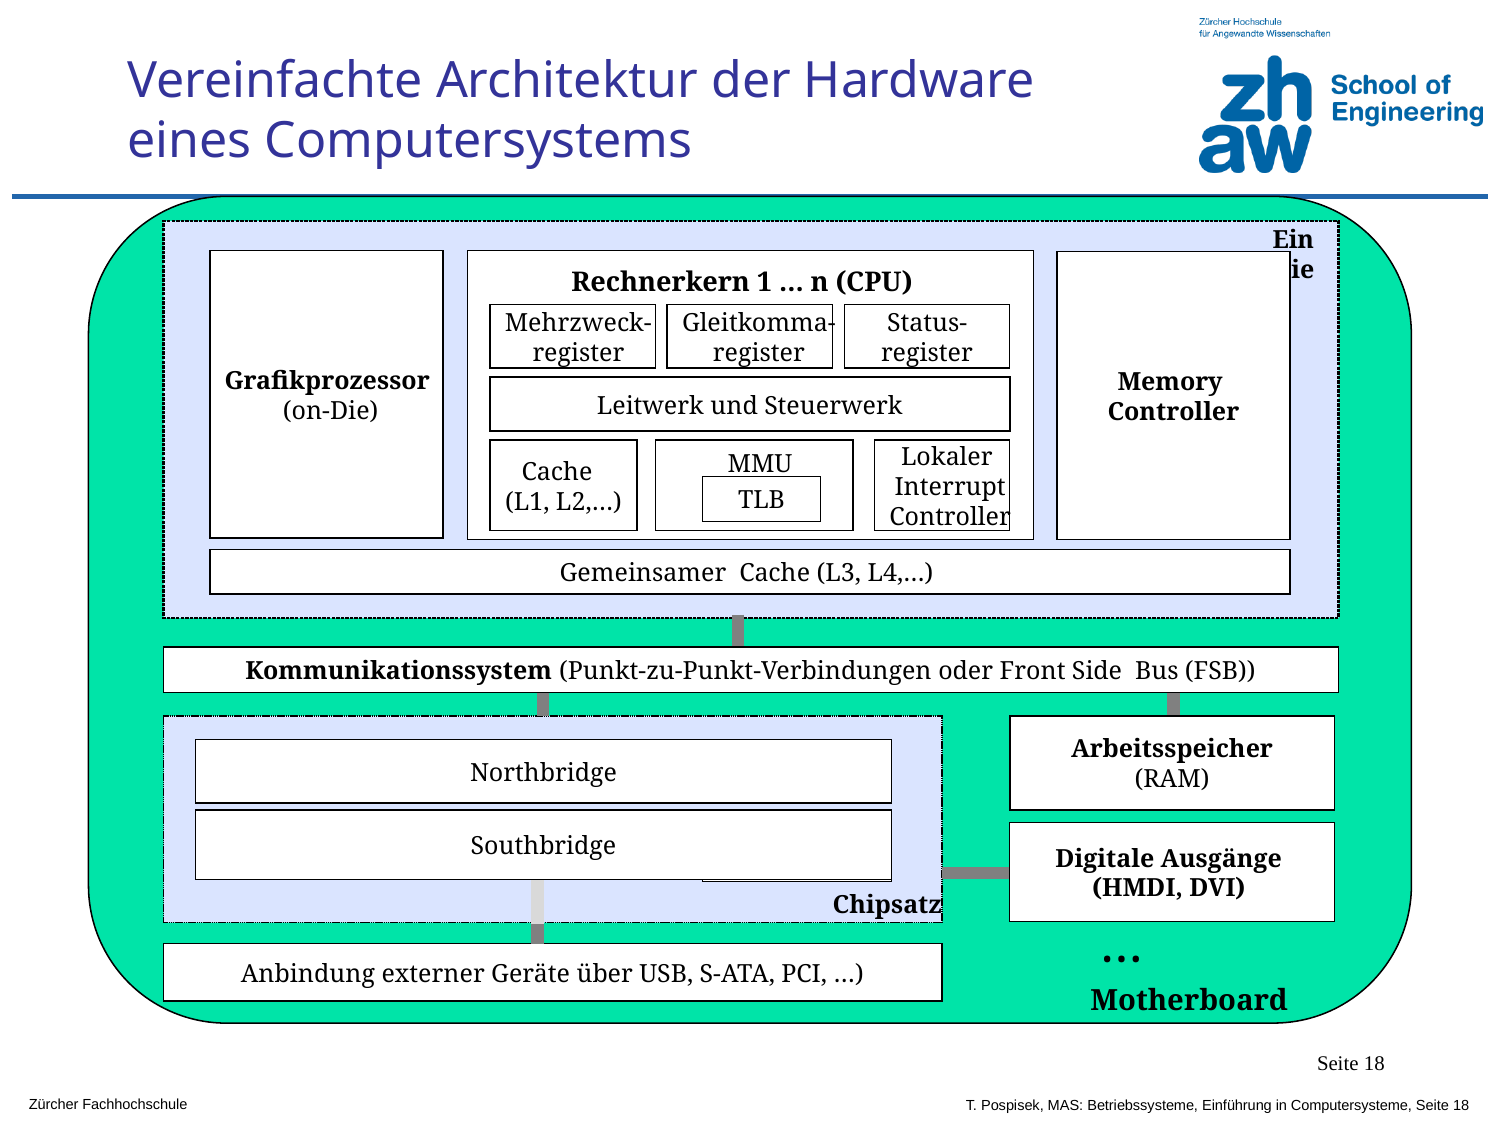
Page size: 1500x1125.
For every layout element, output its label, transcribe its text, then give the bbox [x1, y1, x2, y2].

title Vereinfachte Architektur der Hardware eines Computersystems [112, 50, 1391, 175]
text_box Northbridge [195, 739, 892, 803]
text_box Southbridge [195, 809, 892, 880]
text_box Gemeinsamer Cache (L3, L4,…) [209, 549, 1290, 594]
text_box Memory Controller [1057, 251, 1290, 540]
text_box [544, 880, 817, 922]
text_box Status- register [844, 304, 1010, 368]
text_box Arbeitsspeicher (RAM) [1009, 715, 1335, 810]
text_box Digitale Ausgänge (HMDI, DVI) [1009, 822, 1335, 922]
text_box Motherboard [1075, 973, 1303, 1024]
text_box Leitwerk und Steuerwerk [490, 376, 1010, 432]
text_box [163, 221, 1339, 618]
text_box Rechnerkern 1 … n (CPU) [556, 256, 928, 305]
text_box … [1045, 922, 1199, 980]
text_box Cache (L1, L2,…) [490, 440, 638, 531]
text_box Ein Die [1234, 216, 1353, 292]
text_box Mehrzweck- register [490, 304, 656, 368]
text_box TLB [702, 476, 821, 522]
text_box Chipsatz [817, 881, 957, 927]
text_box Gleitkomma- register [667, 304, 833, 368]
text_box Lokaler Interrupt Controller [874, 440, 1010, 531]
text_box Grafikprozessor (on-Die) [209, 250, 443, 539]
text_box Kommunikationssystem (Punkt-zu-Punkt-Verbindungen oder Front Side Bus (FSB)) [163, 646, 1339, 693]
slide_number Seite <number> [1087, 1025, 1400, 1100]
picture [1199, 18, 1483, 173]
text_box Anbindung externer Geräte über USB, S-ATA, PCI, …) [163, 943, 943, 1002]
text_box [164, 716, 942, 922]
text_box MMU [712, 440, 808, 476]
